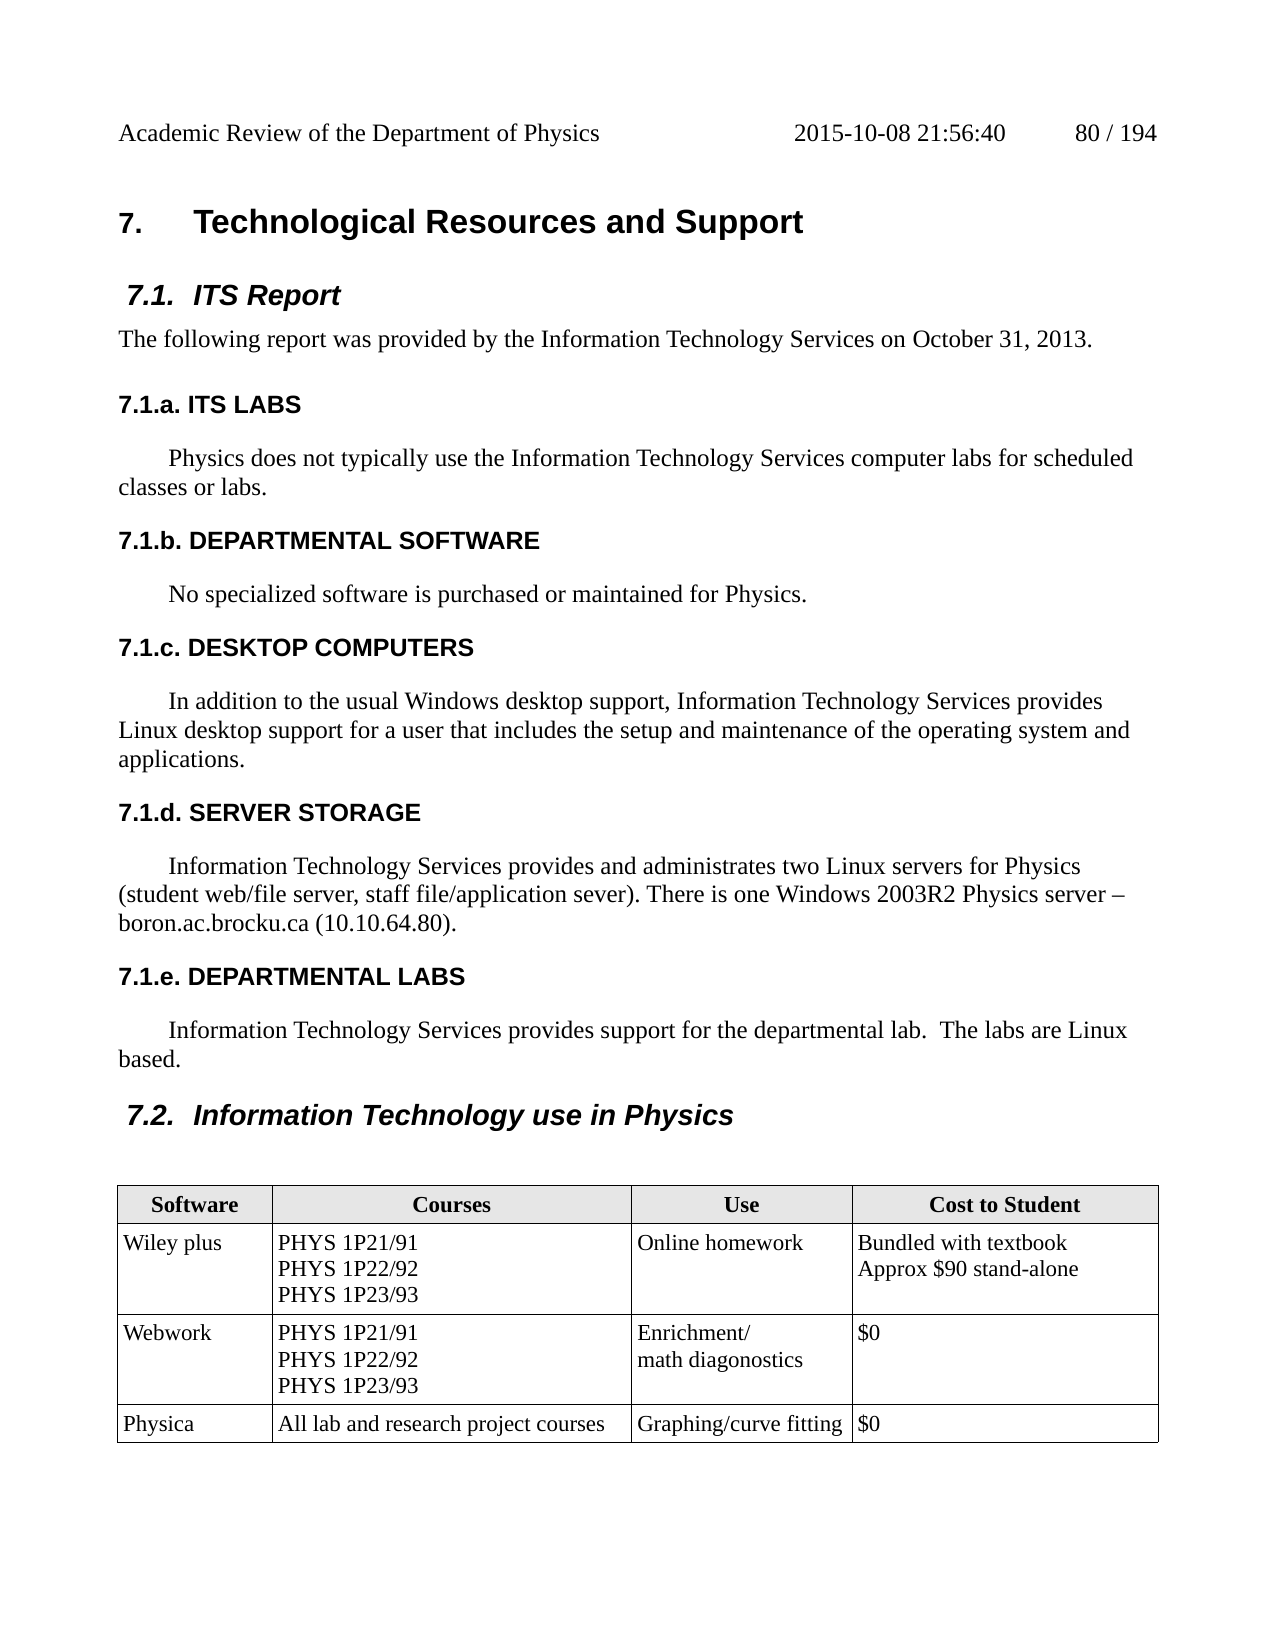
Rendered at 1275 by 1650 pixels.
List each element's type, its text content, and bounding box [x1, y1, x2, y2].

subtitle Technological Resources and Support [118, 202, 1157, 241]
table_cell All lab and research project courses [273, 1405, 631, 1442]
table_cell Wiley plus [118, 1224, 272, 1313]
table_header Courses [273, 1186, 631, 1223]
table_cell PHYS 1P21/91 PHYS 1P22/92 PHYS 1P23/93 [273, 1224, 631, 1313]
table_header Software [118, 1186, 272, 1223]
table_cell Enrichment/ math diagonostics [632, 1315, 852, 1404]
table_header Cost to Student [853, 1186, 1158, 1223]
subtitle DESKTOP COMPUTERS [118, 633, 1157, 662]
table_cell Physica [118, 1405, 272, 1442]
subtitle DEPARTMENTAL SOFTWARE [118, 526, 1157, 555]
table_cell $0 [853, 1405, 1158, 1442]
subtitle Information Technology use in Physics [118, 1098, 1157, 1131]
text Information Technology Services provides support for the departmental lab. The labs are Linux based. [118, 1015, 1157, 1073]
table_cell PHYS 1P21/91 PHYS 1P22/92 PHYS 1P23/93 [273, 1315, 631, 1404]
table_header Use [632, 1186, 852, 1223]
table_cell $0 [853, 1315, 1158, 1404]
subtitle ITS LABS [118, 390, 1157, 419]
text The following report was provided by the Information Technology Services on October 31, 2013. [118, 324, 1157, 353]
text Physics does not typically use the Information Technology Services computer labs for scheduled classes or labs. [118, 443, 1157, 501]
text No specialized software is purchased or maintained for Physics. [118, 579, 1157, 608]
table_cell Graphing/curve fitting [632, 1405, 852, 1442]
subtitle ITS Report [118, 278, 1157, 312]
text In addition to the usual Windows desktop support, Information Technology Services provides Linux desktop support for a user that includes the setup and maintenance of the operating system and applications. [118, 686, 1157, 772]
table_cell Bundled with textbook Approx $90 stand-alone [853, 1224, 1158, 1313]
table_cell Webwork [118, 1315, 272, 1404]
subtitle SERVER STORAGE [118, 797, 1157, 826]
subtitle DEPARTMENTAL LABS [118, 962, 1157, 991]
text Information Technology Services provides and administrates two Linux servers for Physics (student web/file server, staff file/application sever). There is one Windows 2003R2 Physics server – boron.ac.brocku.ca (10.10.64.80). [118, 851, 1157, 937]
table_cell Online homework [632, 1224, 852, 1313]
